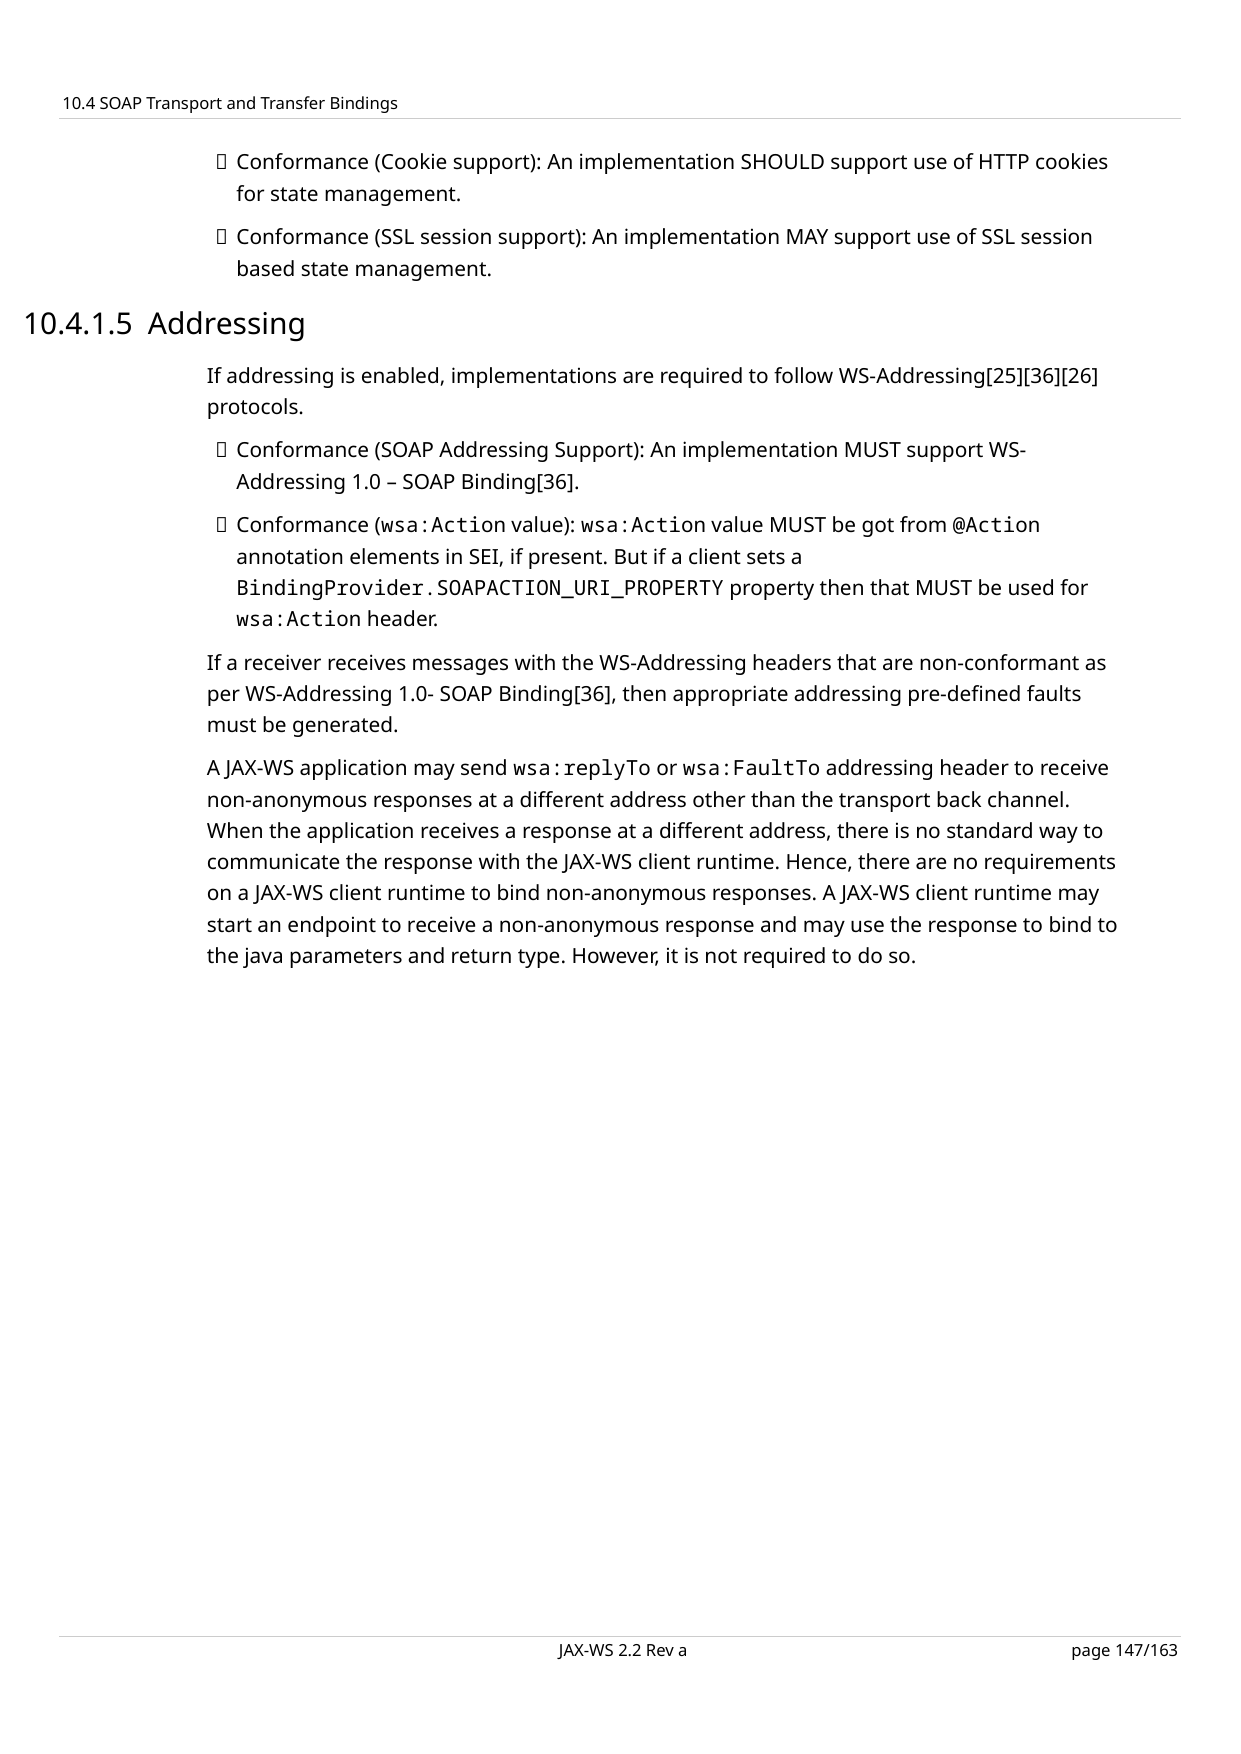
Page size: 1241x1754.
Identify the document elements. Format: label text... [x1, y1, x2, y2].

text If a receiver receives messages with the WS-Addressing headers that are non-conformant as per WS-Addressing 1.0- SOAP Binding[36], then appropriate addressing pre-defined faults must be generated. [207, 648, 1122, 739]
list Conformance (Cookie support): An implementation SHOULD support use of HTTP cookies for state management. [221, 147, 1122, 207]
text A JAX-WS application may send wsa:replyTo or wsa:FaultTo addressing header to receive non-anonymous responses at a different address other than the transport back channel. When the application receives a response at a different address, there is no standard way to communicate the response with the JAX-WS client runtime. Hence, there are no requirements on a JAX-WS client runtime to bind non-anonymous responses. A JAX-WS client runtime may start an endpoint to receive a non-anonymous response and may use the response to bind to the java parameters and return type. However, it is not required to do so. [207, 753, 1122, 969]
list Conformance (SOAP Addressing Support): An implementation MUST support WS-Addressing 1.0 – SOAP Binding[36]. [221, 436, 1122, 495]
text If addressing is enabled, implementations are required to follow WS-Addressing[25][36][26] protocols. [207, 361, 1122, 421]
list Conformance (SSL session support): An implementation MAY support use of SSL session based state management. [221, 222, 1122, 282]
list Conformance (wsa:Action value): wsa:Action value MUST be got from @Action annotation elements in SEI, if present. But if a client sets a BindingProvider.SOAPACTION_URI_PROPERTY property then that MUST be used for wsa:Action header. [221, 511, 1122, 633]
subtitle Addressing [133, 303, 1181, 343]
